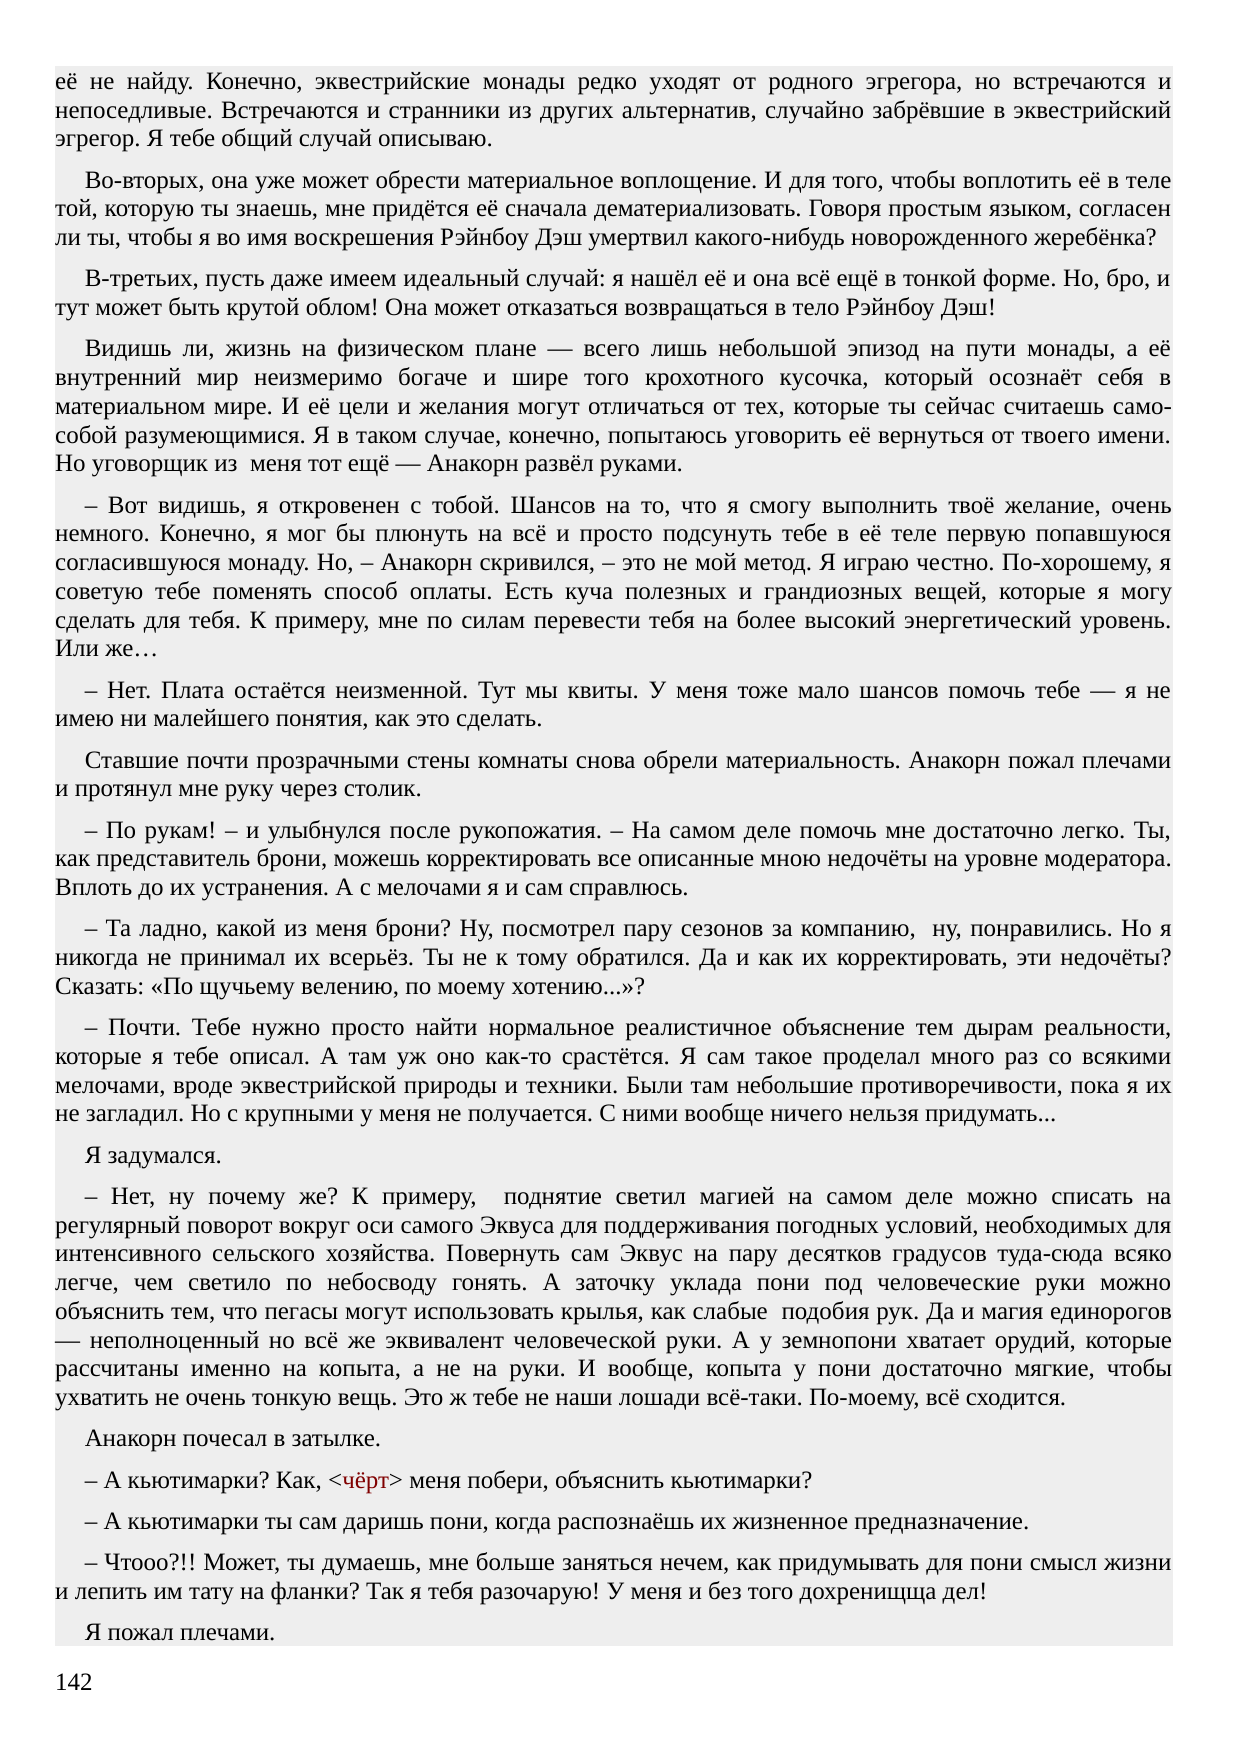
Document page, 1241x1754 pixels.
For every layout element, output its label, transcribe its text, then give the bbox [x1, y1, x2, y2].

text – Та ладно, какой из меня брони? Ну, посмотрел пару сезонов за компанию, ну, понравились. Но я никогда не принимал их всерьёз. Ты не к тому обратился. Да и как их корректировать, эти недочёты? Сказать: «По щучьему велению, по моему хотению...»? [55, 913, 1173, 1000]
text – А кьютимарки ты сам даришь пони, когда распознаёшь их жизненное предназначение. [55, 1506, 1173, 1535]
text Видишь ли, жизнь на физическом плане — всего лишь небольшой эпизод на пути монады, а её внутренний мир неизмеримо богаче и шире того крохотного кусочка, который осознаёт себя в материальном мире. И её цели и желания могут отличаться от тех, которые ты сейчас считаешь само-собой разумеющимися. Я в таком случае, конечно, попытаюсь уговорить её вернуться от твоего имени. Но уговорщик из меня тот ещё — Анакорн развёл руками. [55, 333, 1173, 477]
text Ставшие почти прозрачными стены комнаты снова обрели материальность. Анакорн пожал плечами и протянул мне руку через столик. [55, 745, 1173, 802]
text – А кьютимарки? Как, <чёрт> меня побери, объяснить кьютимарки? [55, 1465, 1173, 1493]
text Во-вторых, она уже может обрести материальное воплощение. И для того, чтобы воплотить её в теле той, которую ты знаешь, мне придётся её сначала дематериализовать. Говоря простым языком, согласен ли ты, чтобы я во имя воскрешения Рэйнбоу Дэш умертвил какого-нибудь новорожденного жеребёнка? [55, 165, 1173, 251]
text – Нет. Плата остаётся неизменной. Тут мы квиты. У меня тоже мало шансов помочь тебе — я не имею ни малейшего понятия, как это сделать. [55, 675, 1173, 732]
text Я задумался. [55, 1140, 1173, 1168]
text – Вот видишь, я откровенен с тобой. Шансов на то, что я смогу выполнить твоё желание, очень немного. Конечно, я мог бы плюнуть на всё и просто подсунуть тебе в её теле первую попавшуюся согласившуюся монаду. Но, – Анакорн скривился, – это не мой метод. Я играю честно. По-хорошему, я советую тебе поменять способ оплаты. Есть куча полезных и грандиозных вещей, которые я могу сделать для тебя. К примеру, мне по силам перевести тебя на более высокий энергетический уровень. Или же… [55, 490, 1173, 662]
text Я пожал плечами. [55, 1617, 1173, 1646]
text – По рукам! – и улыбнулся после рукопожатия. – На самом деле помочь мне достаточно легко. Ты, как представитель брони, можешь корректировать все описанные мною недочёты на уровне модератора. Вплоть до их устранения. А с мелочами я и сам справлюсь. [55, 815, 1173, 901]
text В-третьих, пусть даже имеем идеальный случай: я нашёл её и она всё ещё в тонкой форме. Но, бро, и тут может быть крутой облом! Она может отказаться возвращаться в тело Рэйнбоу Дэш! [55, 263, 1173, 321]
text её не найду. Конечно, эквестрийские монады редко уходят от родного эгрегора, но встречаются и непоседливые. Встречаются и странники из других альтернатив, случайно забрёвшие в эквестрийский эгрегор. Я тебе общий случай описываю. [55, 66, 1173, 152]
text – Почти. Тебе нужно просто найти нормальное реалистичное объяснение тем дырам реальности, которые я тебе описал. А там уж оно как-то срастётся. Я сам такое проделал много раз со всякими мелочами, вроде эквестрийской природы и техники. Были там небольшие противоречивости, пока я их не загладил. Но с крупными у меня не получается. С ними вообще ничего нельзя придумать... [55, 1012, 1173, 1127]
text – Нет, ну почему же? К примеру, поднятие светил магией на самом деле можно списать на регулярный поворот вокруг оси самого Эквуса для поддерживания погодных условий, необходимых для интенсивного сельского хозяйства. Повернуть сам Эквус на пару десятков градусов туда-сюда всяко легче, чем светило по небосводу гонять. А заточку уклада пони под человеческие руки можно объяснить тем, что пегасы могут использовать крылья, как слабые подобия рук. Да и магия единорогов — неполноценный но всё же эквивалент человеческой руки. А у земнопони хватает орудий, которые рассчитаны именно на копыта, а не на руки. И вообще, копыта у пони достаточно мягкие, чтобы ухватить не очень тонкую вещь. Это ж тебе не наши лошади всё-таки. По-моему, всё сходится. [55, 1181, 1173, 1411]
text – Чтооо?!! Может, ты думаешь, мне больше заняться нечем, как придумывать для пони смысл жизни и лепить им тату на фланки? Так я тебя разочарую! У меня и без того дохренищща дел! [55, 1547, 1173, 1605]
text Анакорн почесал в затылке. [55, 1423, 1173, 1452]
